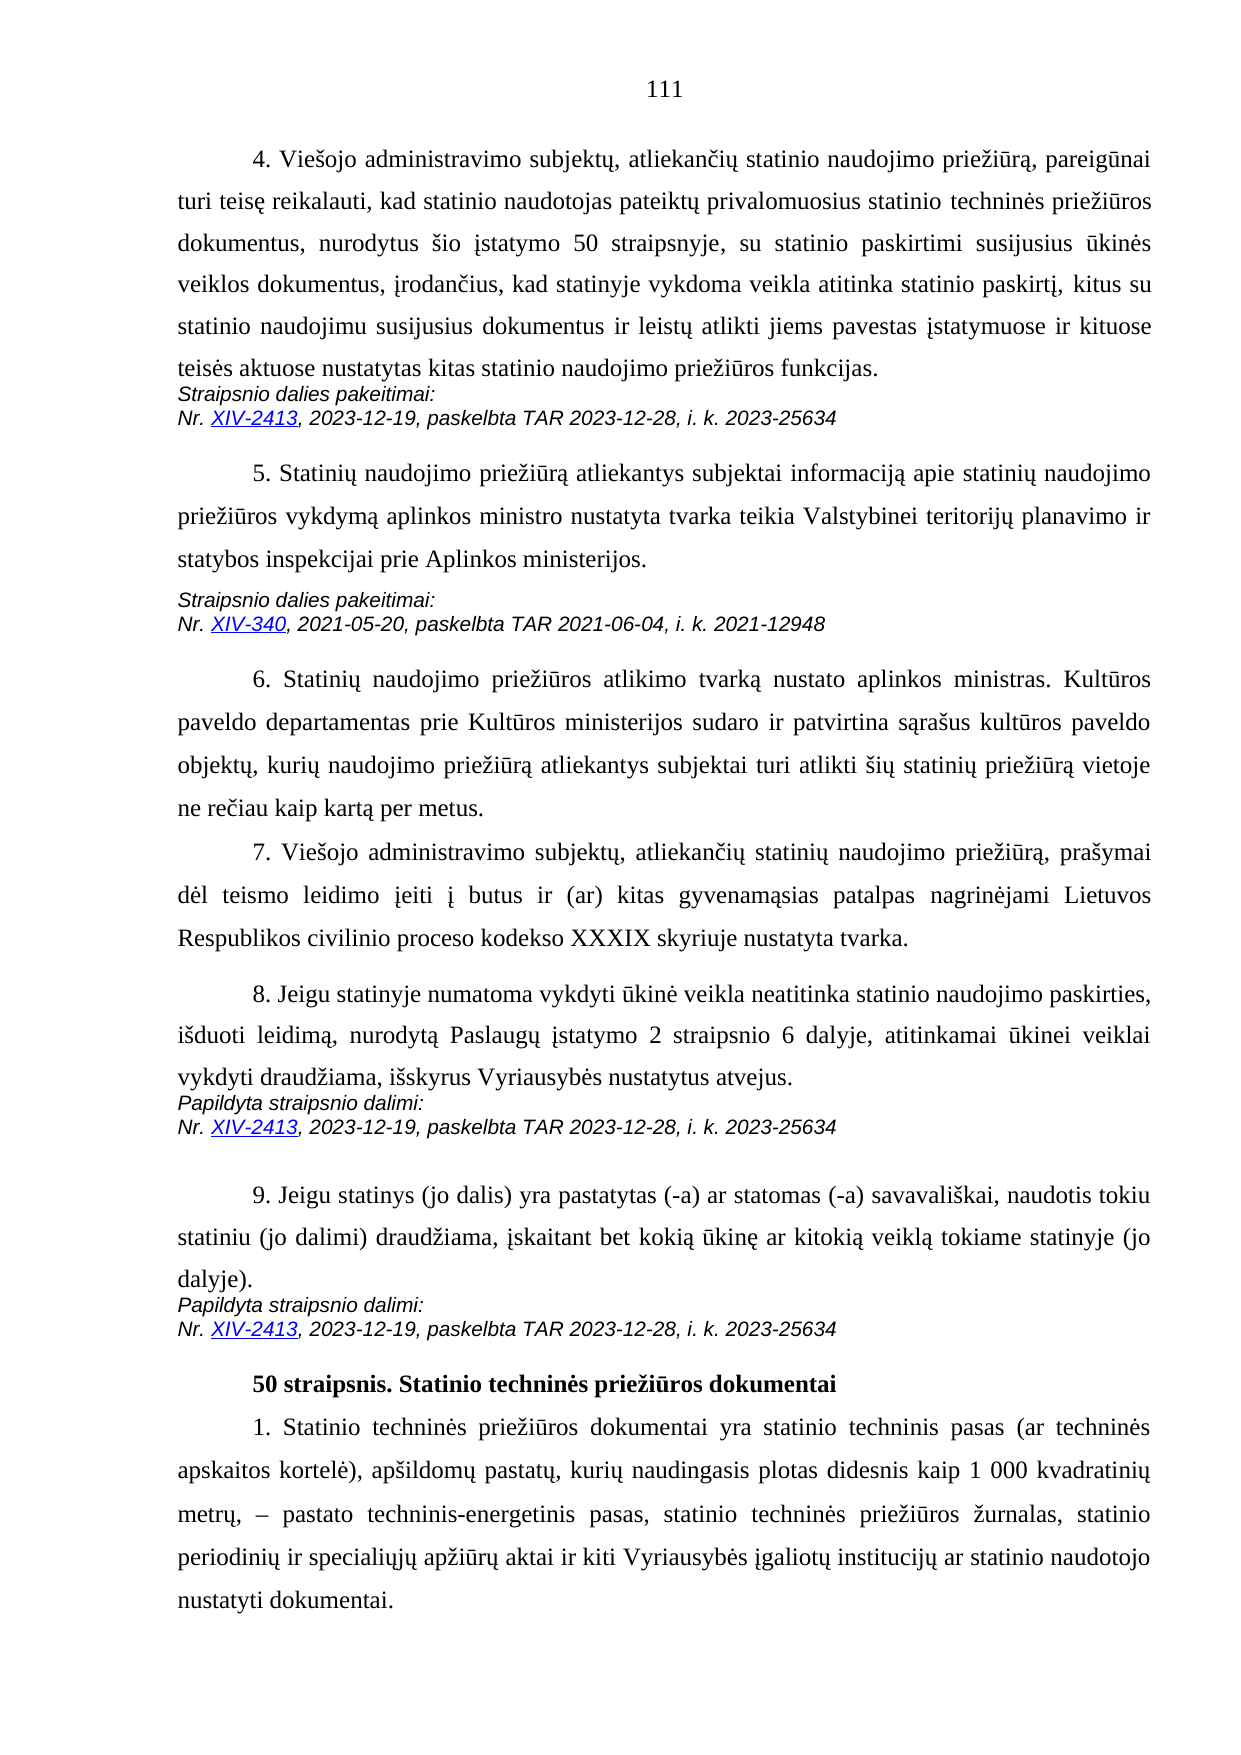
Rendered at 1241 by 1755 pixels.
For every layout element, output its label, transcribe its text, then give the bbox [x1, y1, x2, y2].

text Nr. XIV-2413, 2023-12-19, paskelbta TAR 2023-12-28, i. k. 2023-25634 [177, 1115, 1152, 1139]
text Papildyta straipsnio dalimi: [177, 1293, 1152, 1317]
text Papildyta straipsnio dalimi: [177, 1091, 1152, 1115]
text 7. Viešojo administravimo subjektų, atliekančių statinių naudojimo priežiūrą, prašymai dėl teismo leidimo įeiti į butus ir (ar) kitas gyvenamąsias patalpas nagrinėjami Lietuvos Respublikos civilinio proceso kodekso XXXIX skyriuje nustatyta tvarka. [177, 837, 1152, 952]
text 4. Viešojo administravimo subjektų, atliekančių statinio naudojimo priežiūrą, pareigūnai turi teisę reikalauti, kad statinio naudotojas pateiktų privalomuosius statinio techninės priežiūros dokumentus, nurodytus šio įstatymo 50 straipsnyje, su statinio paskirtimi susijusius ūkinės veiklos dokumentus, įrodančius, kad statinyje vykdoma veikla atitinka statinio paskirtį, kitus su statinio naudojimu susijusius dokumentus ir leistų atlikti jiems pavestas įstatymuose ir kituose teisės aktuose nustatytas kitas statinio naudojimo priežiūros funkcijas. [177, 131, 1152, 381]
text Straipsnio dalies pakeitimai: [177, 587, 1152, 611]
text Nr. XIV-340, 2021-05-20, paskelbta TAR 2021-06-04, i. k. 2021-12948 [177, 611, 1152, 635]
text 50 straipsnis. Statinio techninės priežiūros dokumentai [177, 1369, 1152, 1398]
text Nr. XIV-2413, 2023-12-19, paskelbta TAR 2023-12-28, i. k. 2023-25634 [177, 1317, 1152, 1341]
text 5. Statinių naudojimo priežiūrą atliekantys subjektai informaciją apie statinių naudojimo priežiūros vykdymą aplinkos ministro nustatyta tvarka teikia Valstybinei teritorijų planavimo ir statybos inspekcijai prie Aplinkos ministerijos. [177, 458, 1152, 573]
text 1. Statinio techninės priežiūros dokumentai yra statinio techninis pasas (ar techninės apskaitos kortelė), apšildomų pastatų, kurių naudingasis plotas didesnis kaip 1 000 kvadratinių metrų, – pastato techninis-energetinis pasas, statinio techninės priežiūros žurnalas, statinio periodinių ir specialiųjų apžiūrų aktai ir kiti Vyriausybės įgaliotų institucijų ar statinio naudotojo nustatyti dokumentai. [177, 1412, 1152, 1614]
text 9. Jeigu statinys (jo dalis) yra pastatytas (-a) ar statomas (-a) savavališkai, naudotis tokiu statiniu (jo dalimi) draudžiama, įskaitant bet kokią ūkinę ar kitokią veiklą tokiame statinyje (jo dalyje). [177, 1168, 1152, 1293]
text 6. Statinių naudojimo priežiūros atlikimo tvarką nustato aplinkos ministras. Kultūros paveldo departamentas prie Kultūros ministerijos sudaro ir patvirtina sąrašus kultūros paveldo objektų, kurių naudojimo priežiūrą atliekantys subjektai turi atlikti šių statinių priežiūrą vietoje ne rečiau kaip kartą per metus. [177, 664, 1152, 822]
text 8. Jeigu statinyje numatoma vykdyti ūkinė veikla neatitinka statinio naudojimo paskirties, išduoti leidimą, nurodytą Paslaugų įstatymo 2 straipsnio 6 dalyje, atitinkamai ūkinei veiklai vykdyti draudžiama, išskyrus Vyriausybės nustatytus atvejus. [177, 966, 1152, 1091]
text Straipsnio dalies pakeitimai: [177, 381, 1152, 405]
text Nr. XIV-2413, 2023-12-19, paskelbta TAR 2023-12-28, i. k. 2023-25634 [177, 405, 1152, 429]
